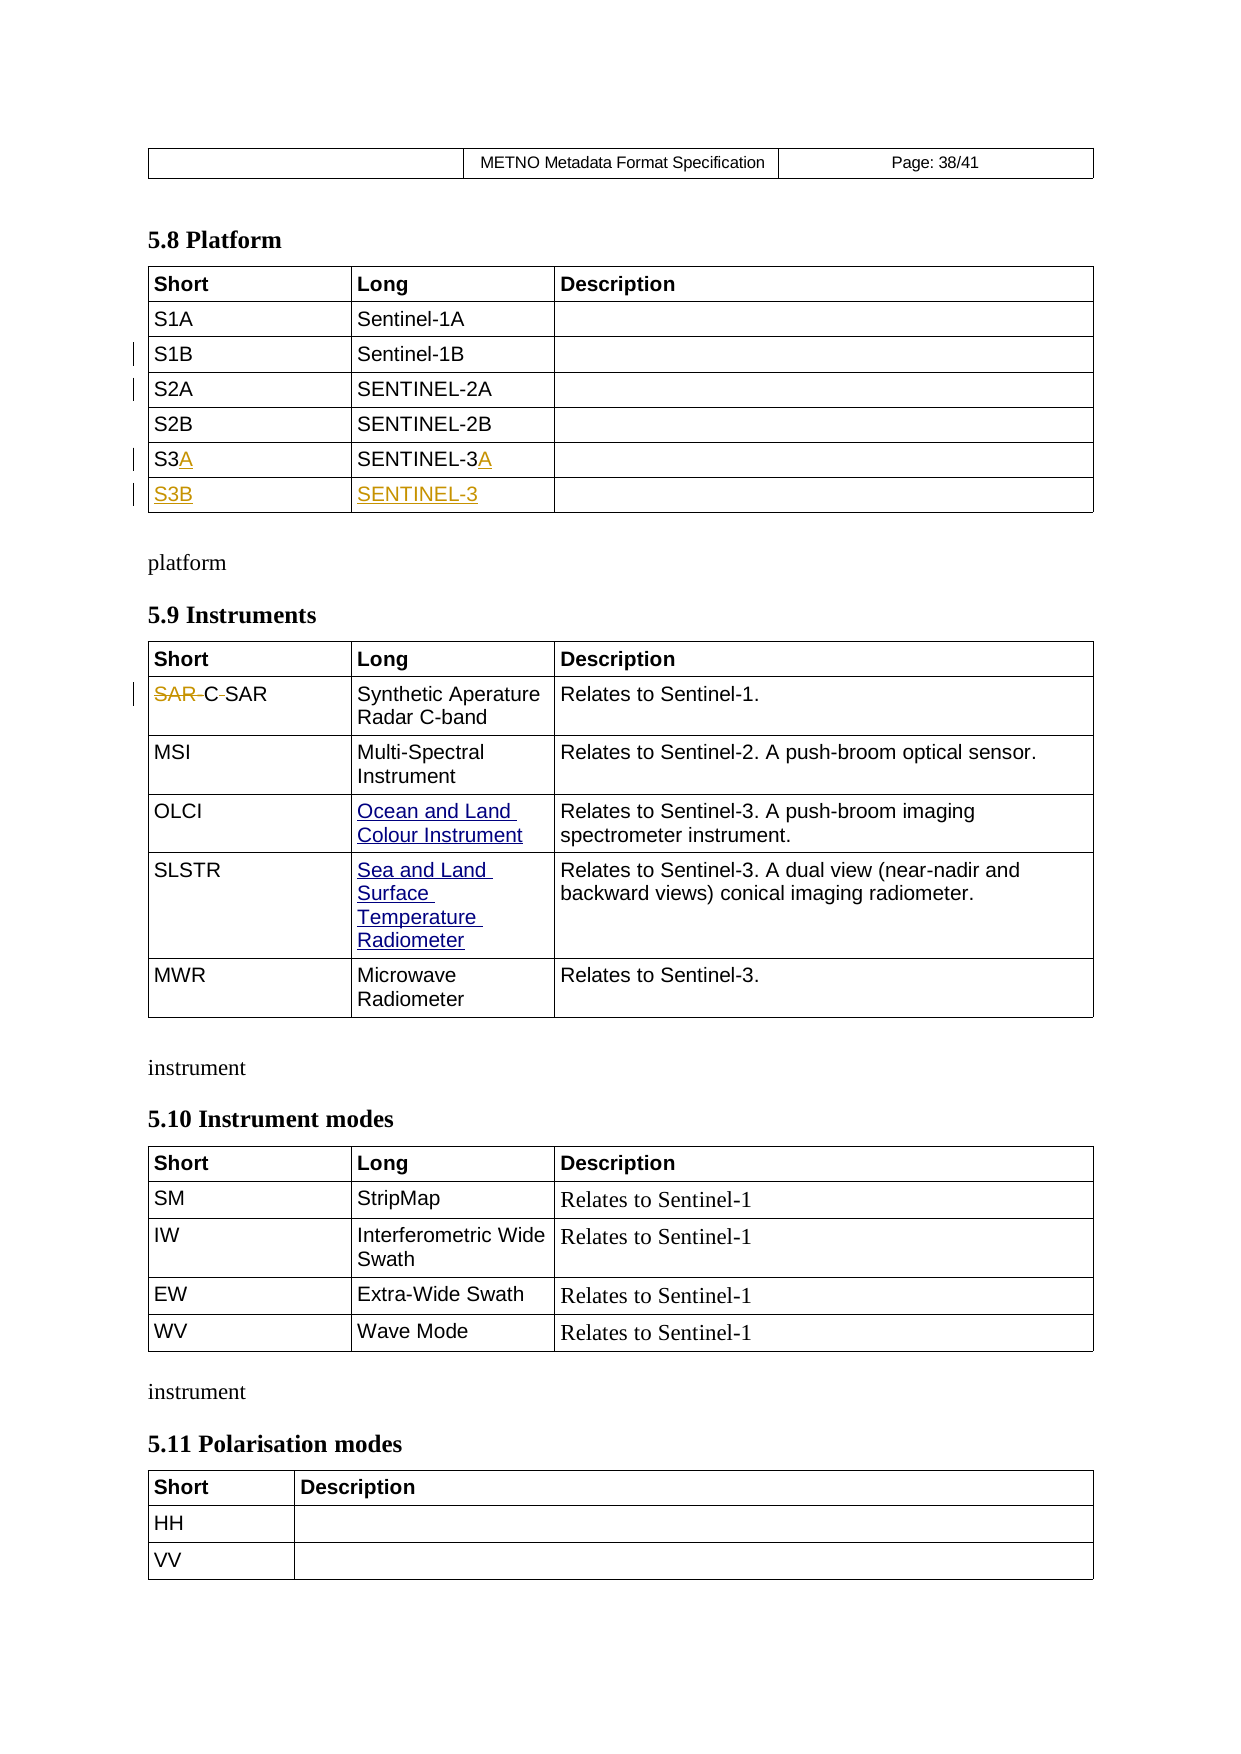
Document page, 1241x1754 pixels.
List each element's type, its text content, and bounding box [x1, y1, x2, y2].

table_cell [295, 1506, 1093, 1542]
table_cell [555, 443, 1093, 477]
table_cell Sea and Land Surface Temperature Radiometer [352, 853, 554, 958]
table_cell Multi-Spectral Instrument [352, 736, 554, 794]
table_cell [555, 373, 1093, 407]
subtitle Instruments [148, 601, 1093, 629]
table_cell Sentinel-1A [352, 302, 554, 336]
table_cell S2A [149, 373, 351, 407]
table_cell S2B [149, 408, 351, 442]
table_cell SENTINEL-3 [352, 478, 554, 512]
table_cell Extra-Wide Swath [352, 1278, 554, 1314]
table_cell MSI [149, 736, 351, 794]
table_cell CSAR [149, 677, 351, 735]
table_header Description [555, 267, 1093, 301]
table_cell SLSTR [149, 853, 351, 958]
table_cell Interferometric Wide Swath [352, 1219, 554, 1277]
table_header Description [555, 1147, 1093, 1181]
table_cell MWR [149, 959, 351, 1017]
table_cell HH [149, 1506, 294, 1542]
table_header Description [555, 642, 1093, 676]
table_cell Microwave Radiometer [352, 959, 554, 1017]
table_cell OLCI [149, 795, 351, 852]
table_cell StripMap [352, 1182, 554, 1218]
table_cell Relates to Sentinel-2. A push-broom optical sensor. [555, 736, 1093, 794]
table_cell SENTINEL-2A [352, 373, 554, 407]
table_cell S3A [149, 443, 351, 477]
table_header Short [149, 1471, 294, 1505]
table_cell S1B [149, 337, 351, 372]
table_cell Relates to Sentinel-1 [555, 1219, 1093, 1277]
table_cell [555, 302, 1093, 336]
table_header Short [149, 642, 351, 676]
table_cell S3B [149, 478, 351, 512]
table_cell [555, 478, 1093, 512]
table_cell [555, 337, 1093, 372]
table_cell Sentinel-1B [352, 337, 554, 372]
table_cell IW [149, 1219, 351, 1277]
text instrument [148, 1379, 1093, 1404]
text instrument [148, 1055, 1093, 1080]
table_cell VV [149, 1543, 294, 1579]
table_cell SENTINEL-2B [352, 408, 554, 442]
table_cell [555, 408, 1093, 442]
table_cell Ocean and Land Colour Instrument [352, 795, 554, 852]
subtitle Platform [148, 226, 1093, 254]
subtitle Instrument modes [148, 1105, 1093, 1133]
table_cell Relates to Sentinel-1 [555, 1315, 1093, 1351]
table_cell EW [149, 1278, 351, 1314]
table_header Description [295, 1471, 1093, 1505]
table_cell S1A [149, 302, 351, 336]
table_header Long [352, 1147, 554, 1181]
table_cell Relates to Sentinel-1. [555, 677, 1093, 735]
table_cell Relates to Sentinel-1 [555, 1278, 1093, 1314]
table_cell Synthetic Aperature Radar C-band [352, 677, 554, 735]
table_cell SM [149, 1182, 351, 1218]
table_header Long [352, 267, 554, 301]
table_cell WV [149, 1315, 351, 1351]
table_cell Relates to Sentinel-3. A dual view (near-nadir and backward views) conical imaging radiometer. [555, 853, 1093, 958]
subtitle Polarisation modes [148, 1429, 1093, 1457]
table_cell [295, 1543, 1093, 1579]
table_cell Relates to Sentinel-3. A push-broom imaging spectrometer instrument. [555, 795, 1093, 852]
table_header Short [149, 1147, 351, 1181]
table_header Short [149, 267, 351, 301]
table_cell Wave Mode [352, 1315, 554, 1351]
table_cell Relates to Sentinel-3. [555, 959, 1093, 1017]
table_header Long [352, 642, 554, 676]
text platform [148, 550, 1093, 576]
table_cell Relates to Sentinel-1 [555, 1182, 1093, 1218]
table_cell SENTINEL-3A [352, 443, 554, 477]
